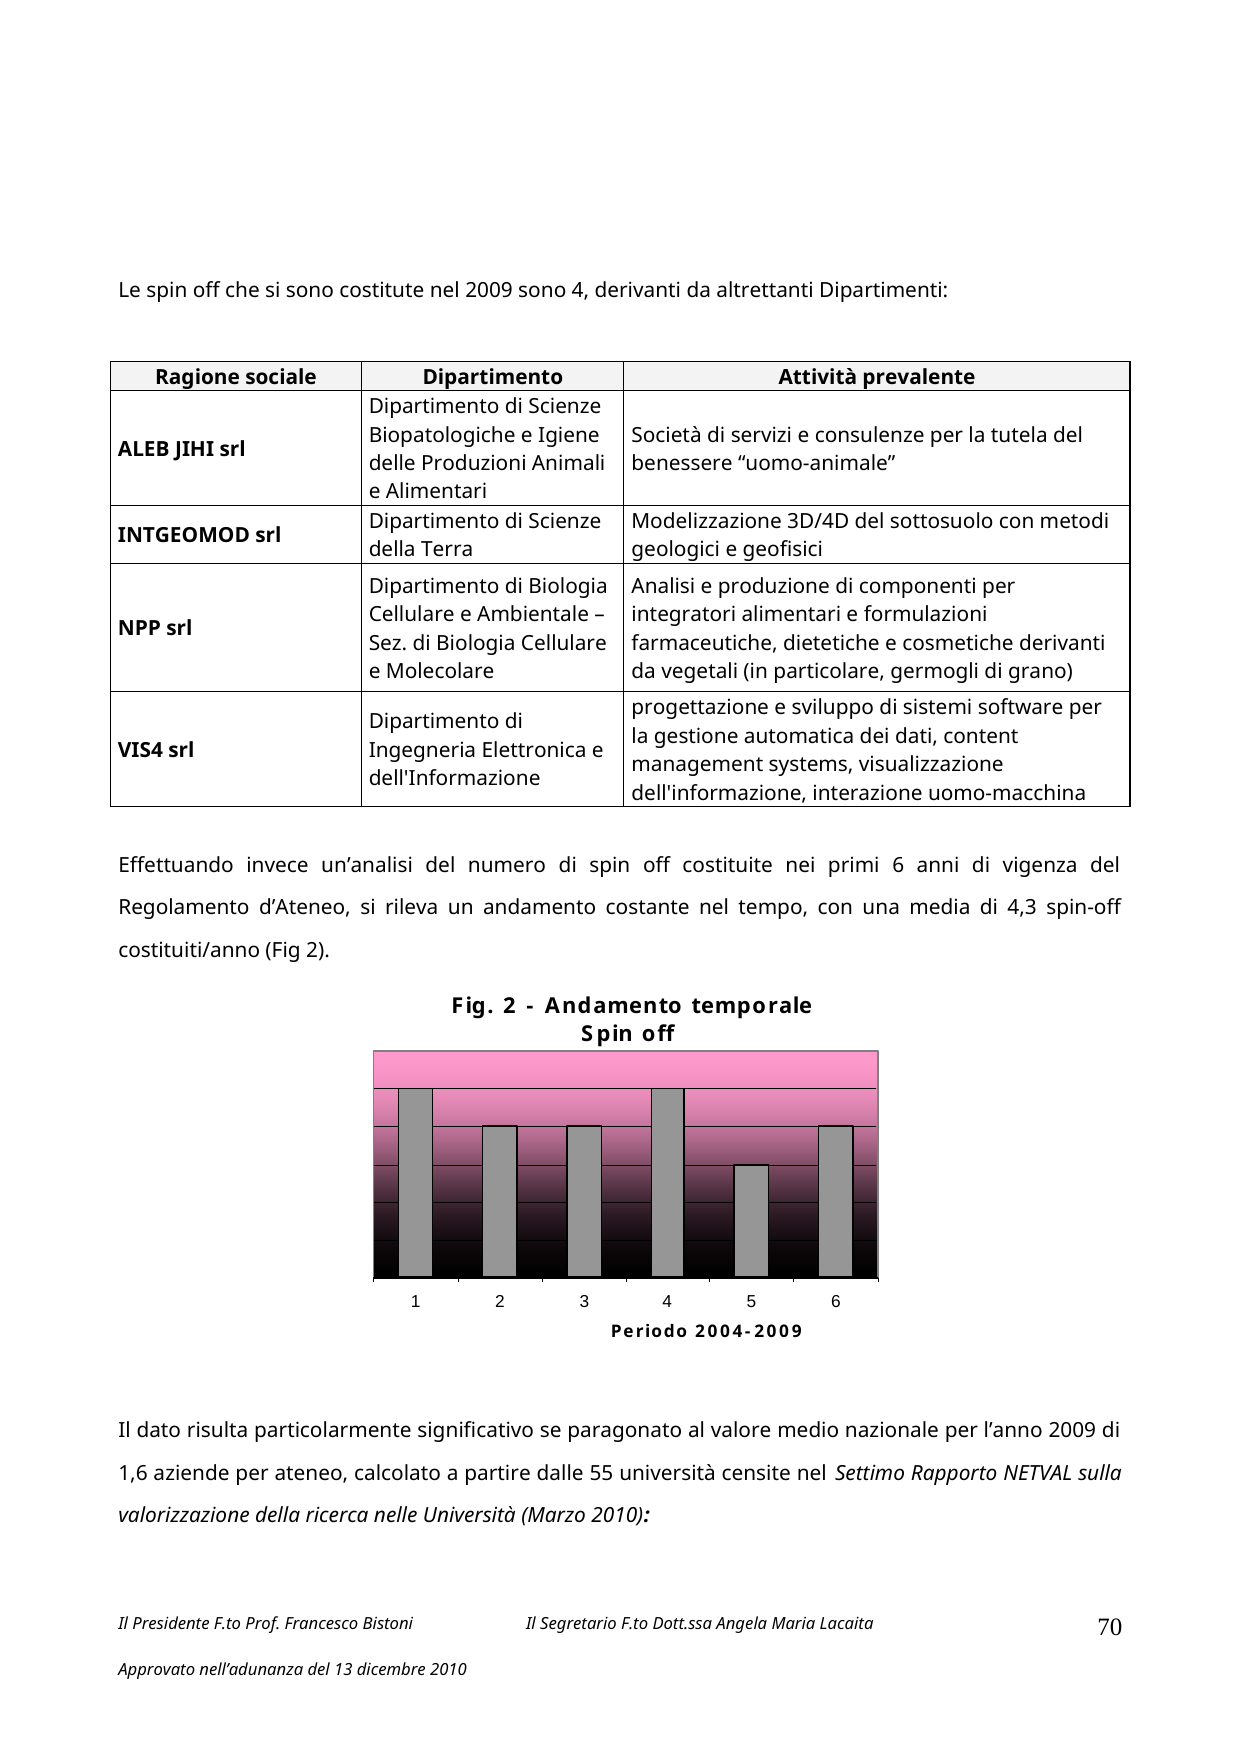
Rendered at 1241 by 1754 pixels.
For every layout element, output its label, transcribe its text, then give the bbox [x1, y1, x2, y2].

table_header Dipartimento [362, 362, 623, 390]
table_cell Dipartimento di Ingegneria Elettronica e dell'Informazione [362, 692, 623, 806]
table_cell progettazione e sviluppo di sistemi software per la gestione automatica dei dati, content management systems, visualizzazione dell'informazione, interazione uomo-macchina [624, 692, 1129, 806]
table_cell ALEB JIHI srl [111, 391, 361, 505]
table_header Ragione sociale [111, 362, 361, 390]
table_cell INTGEOMOD srl [111, 506, 361, 563]
text Il dato risulta particolarmente significativo se paragonato al valore medio nazionale per l’anno 2009 di 1,6 aziende per ateneo, calcolato a partire dalle 55 università censite nel Settimo Rapporto NETVAL sulla valorizzazione della ricerca nelle Università (Marzo 2010): [118, 1415, 1122, 1529]
table_cell NPP srl [111, 564, 361, 691]
text Effettuando invece un’analisi del numero di spin off costituite nei primi 6 anni di vigenza del Regolamento d’Ateneo, si rileva un andamento costante nel tempo, con una media di 4,3 spin-off costituiti/anno (Fig 2). [118, 850, 1122, 963]
table_cell Dipartimento di Scienze della Terra [362, 506, 623, 563]
table_header Attività prevalente [624, 362, 1129, 390]
table_cell Analisi e produzione di componenti per integratori alimentari e formulazioni farmaceutiche, dietetiche e cosmetiche derivanti da vegetali (in particolare, germogli di grano) [624, 564, 1129, 691]
table_cell Modelizzazione 3D/4D del sottosuolo con metodi geologici e geofisici [624, 506, 1129, 563]
table_cell VIS4 srl [111, 692, 361, 806]
table_cell Dipartimento di Scienze Biopatologiche e Igiene delle Produzioni Animali e Alimentari [362, 391, 623, 505]
table_cell Società di servizi e consulenze per la tutela del benessere “uomo-animale” [624, 391, 1129, 505]
text Le spin off che si sono costitute nel 2009 sono 4, derivanti da altrettanti Dipartimenti: [118, 276, 1122, 304]
table_cell Dipartimento di Biologia Cellulare e Ambientale – Sez. di Biologia Cellulare e Molecolare [362, 564, 623, 691]
